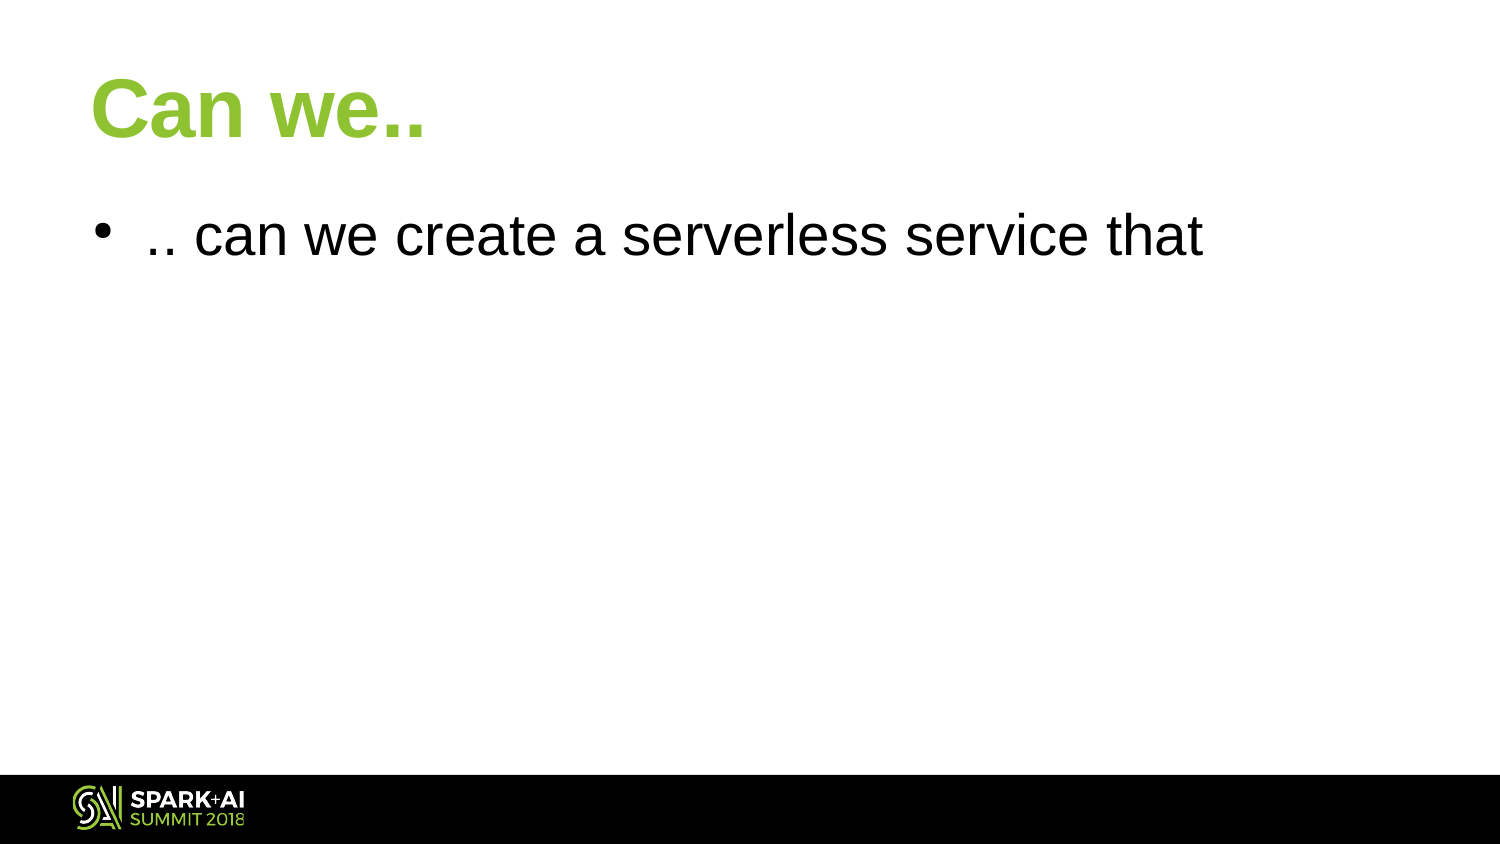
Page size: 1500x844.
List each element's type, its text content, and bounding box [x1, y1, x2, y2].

list .. can we create a serverless service that [75, 196, 1425, 754]
title Can we.. [75, 33, 1426, 175]
